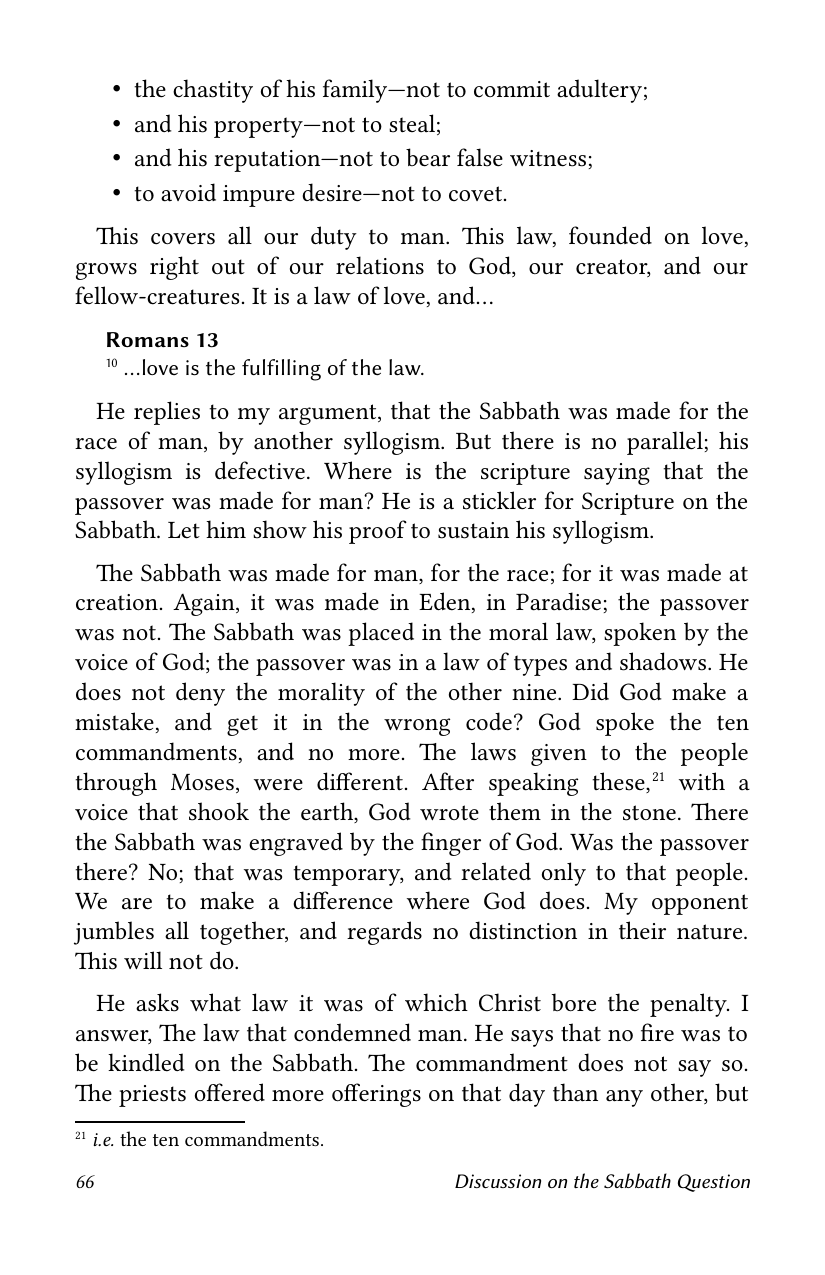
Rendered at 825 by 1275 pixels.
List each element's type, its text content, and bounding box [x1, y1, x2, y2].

list and his reputation—not to bear false witness; [112, 144, 750, 173]
text 10 ...love is the fulfilling of the law. [105, 354, 720, 381]
text He asks what law it was of which Christ bore the penalty. I answer, The law that condemned man. He says that no fire was to be kindled on the Sabbath. The commandment does not say so. The priests offered more offerings on that day than any other, but [75, 989, 750, 1107]
text This covers all our duty to man. This law, founded on love, grows right out of our relations to God, our creator, and our fellow-creatures. It is a law of love, and... [75, 222, 750, 311]
list to avoid impure desire—not to covet. [112, 179, 750, 207]
text The Sabbath was made for man, for the race; for it was made at creation. Again, it was made in Eden, in Paradise; the passover was not. The Sabbath was placed in the moral law, spoken by the voice of God; the passover was in a law of types and shadows. He does not deny the morality of the other nine. Did God make a mistake, and get it in the wrong code? God spoke the ten commandments, and no more. The laws given to the people through Moses, were different. After speaking these, with a voice that shook the earth, God wrote them in the stone. There the Sabbath was engraved by the finger of God. Was the passover there? No; that was temporary, and related only to that people. We are to make a difference where God does. My opponent jumbles all together, and regards no distinction in their nature. This will not do. [75, 558, 750, 976]
list the chastity of his family—not to commit adultery; [112, 75, 750, 103]
text i.e. the ten commandments. [75, 1128, 750, 1152]
text He replies to my argument, that the Sabbath was made for the race of man, by another syllogism. But there is no parallel; his syllogism is defective. Where is the scripture saying that the passover was made for man? He is a stickler for Scripture on the Sabbath. Let him show his proof to sustain his syllogism. [75, 397, 750, 545]
text Romans 13 [105, 327, 750, 353]
list and his property—not to steal; [112, 109, 750, 138]
